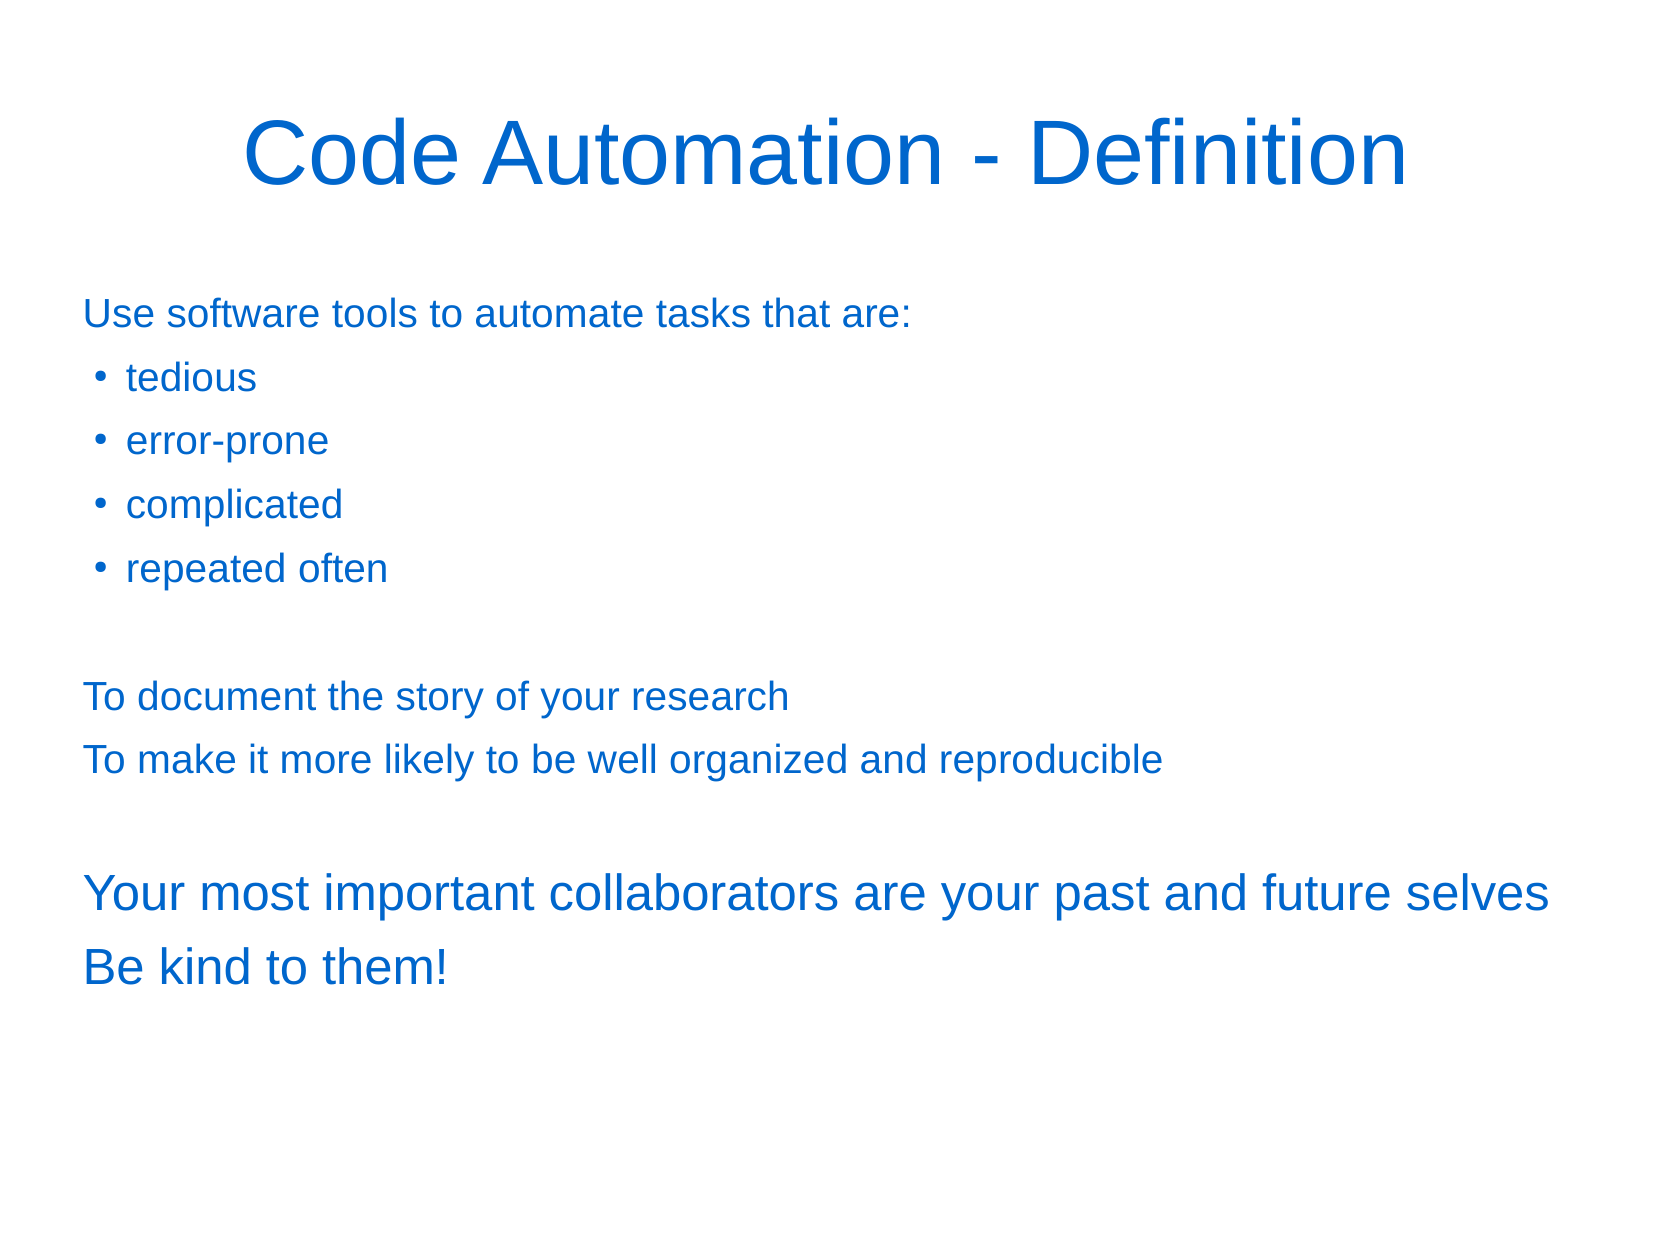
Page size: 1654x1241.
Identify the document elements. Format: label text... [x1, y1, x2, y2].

list Use software tools to automate tasks that are: tedious error-prone complicated repeated often To document the story of your research To make it more likely to be well organized and reproducible Your most important collaborators are your past and future selves Be kind to them! [82, 290, 1571, 1010]
title Code Automation - Definition [82, 49, 1571, 257]
